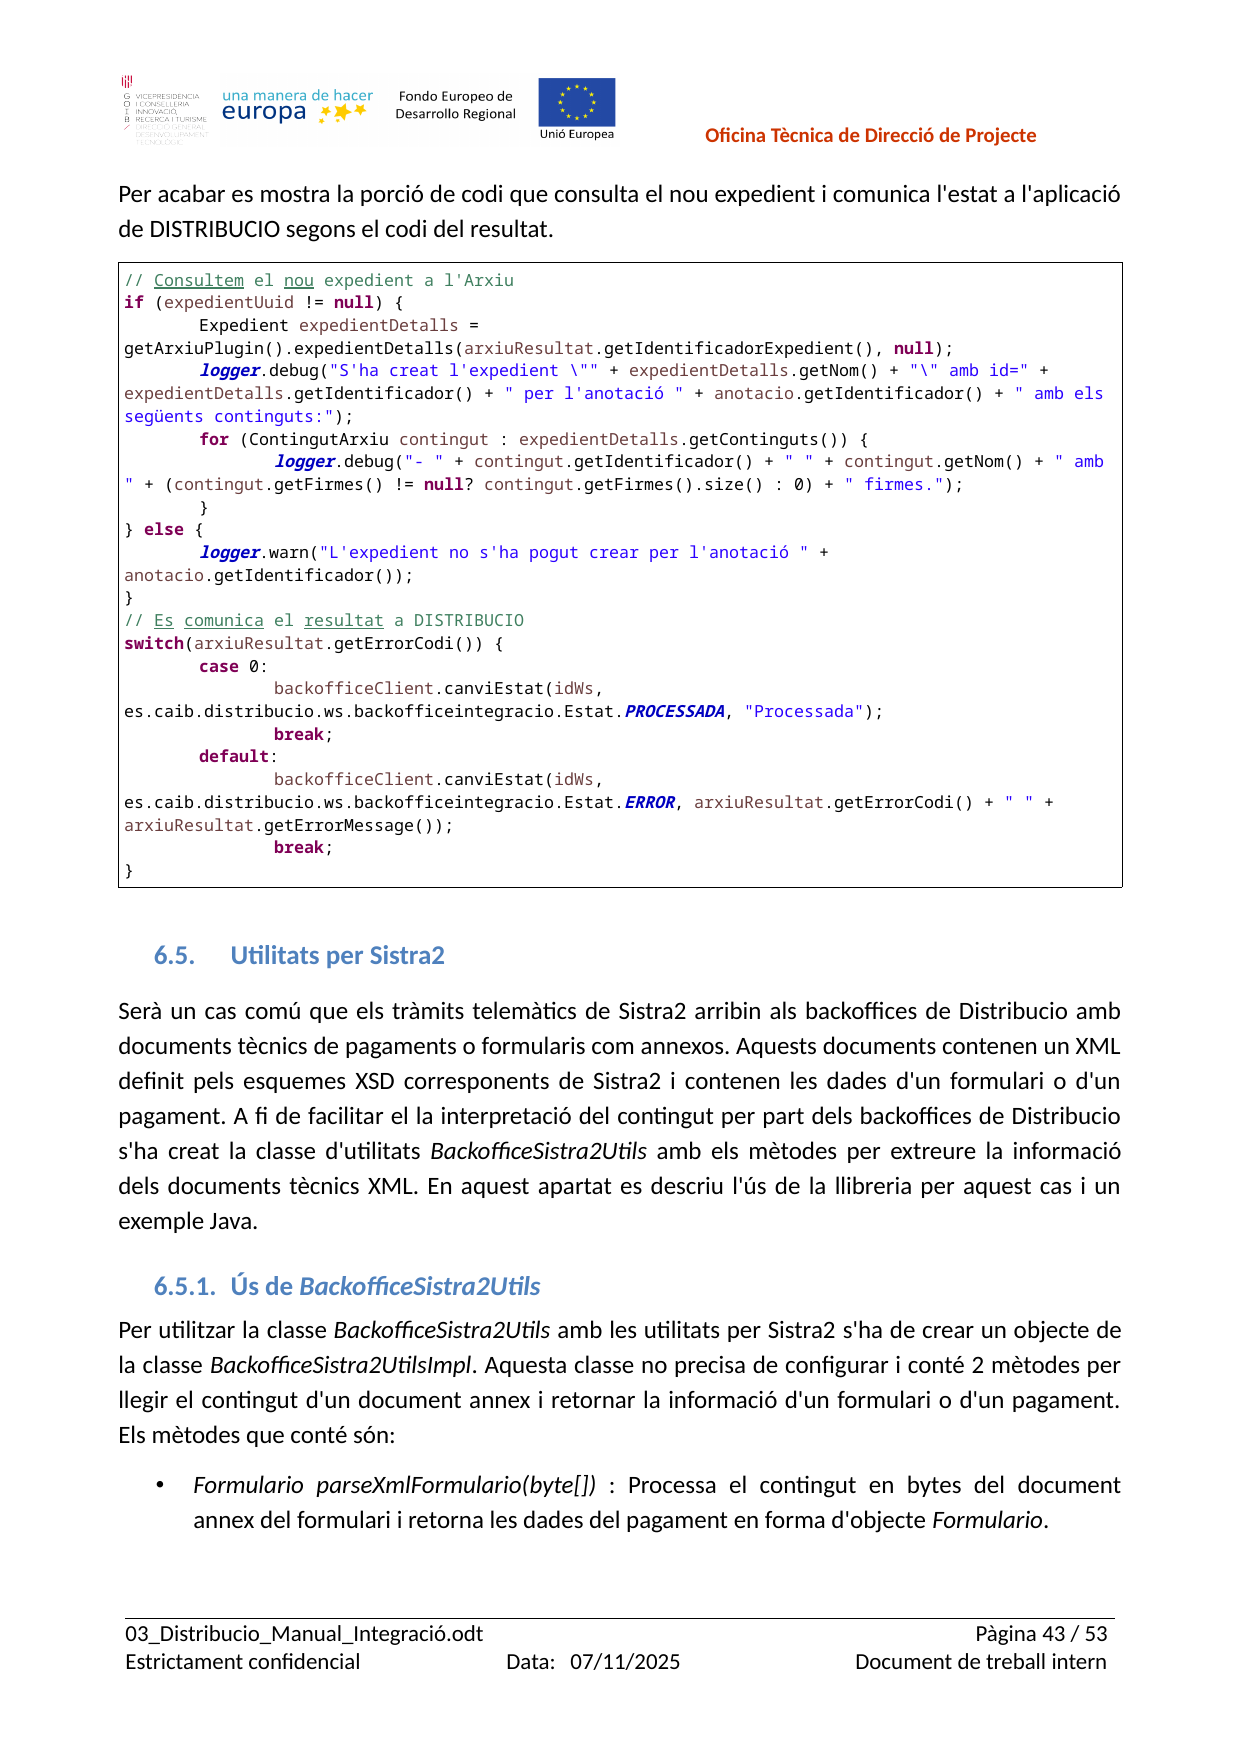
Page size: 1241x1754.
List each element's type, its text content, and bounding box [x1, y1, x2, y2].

text Per utilitzar la classe BackofficeSistra2Utils amb les utilitats per Sistra2 s'ha de crear un objecte de la classe BackofficeSistra2UtilsImpl. Aquesta classe no precisa de configurar i conté 2 mètodes per llegir el contingut d'un document annex i retornar la informació d'un formulari o d'un pagament. Els mètodes que conté són: [118, 1314, 1122, 1450]
text Per acabar es mostra la porció de codi que consulta el nou expedient i comunica l'estat a l'aplicació de DISTRIBUCIO segons el codi del resultat. [118, 178, 1122, 243]
picture [118, 73, 213, 147]
subtitle Utilitats per Sistra2 [153, 938, 1122, 971]
picture [219, 73, 621, 147]
subtitle Ús de BackofficeSistra2Utils [153, 1269, 1122, 1302]
table_header // Consultem el nou expedient a l'Arxiu if (expedientUuid != null) { Expedient expedientDetalls = getArxiuPlugin().expedientDetalls(arxiuResultat.getIdentificadorExpedient(), null); logger.debug("S'ha creat l'expedient \"" + expedientDetalls.getNom() + "\" amb id=" + expedientDetalls.getIdentificador() + " per l'anotació " + anotacio.getIdentificador() + " amb els següents continguts:"); for (ContingutArxiu contingut : expedientDetalls.getContinguts()) { logger.debug("- " + contingut.getIdentificador() + " " + contingut.getNom() + " amb " + (contingut.getFirmes() != null? contingut.getFirmes().size() : 0) + " firmes."); } } else { logger.warn("L'expedient no s'ha pogut crear per l'anotació " + anotacio.getIdentificador()); } // Es comunica el resultat a DISTRIBUCIO switch(arxiuResultat.getErrorCodi()) { case 0: backofficeClient.canviEstat(idWs, es.caib.distribucio.ws.backofficeintegracio.Estat.PROCESSADA, "Processada"); break; default: backofficeClient.canviEstat(idWs, es.caib.distribucio.ws.backofficeintegracio.Estat.ERROR, arxiuResultat.getErrorCodi() + " " + arxiuResultat.getErrorMessage()); break; } [119, 263, 1122, 887]
text Serà un cas comú que els tràmits telemàtics de Sistra2 arribin als backoffices de Distribucio amb documents tècnics de pagaments o formularis com annexos. Aquests documents contenen un XML definit pels esquemes XSD corresponents de Sistra2 i contenen les dades d'un formulari o d'un pagament. A fi de facilitar el la interpretació del contingut per part dels backoffices de Distribucio s'ha creat la classe d'utilitats BackofficeSistra2Utils amb els mètodes per extreure la informació dels documents tècnics XML. En aquest apartat es descriu l'ús de la llibreria per aquest cas i un exemple Java. [118, 995, 1122, 1235]
list Formulario parseXmlFormulario(byte[]) : Processa el contingut en bytes del document annex del formulari i retorna les dades del pagament en forma d'objecte Formulario. [156, 1469, 1122, 1535]
